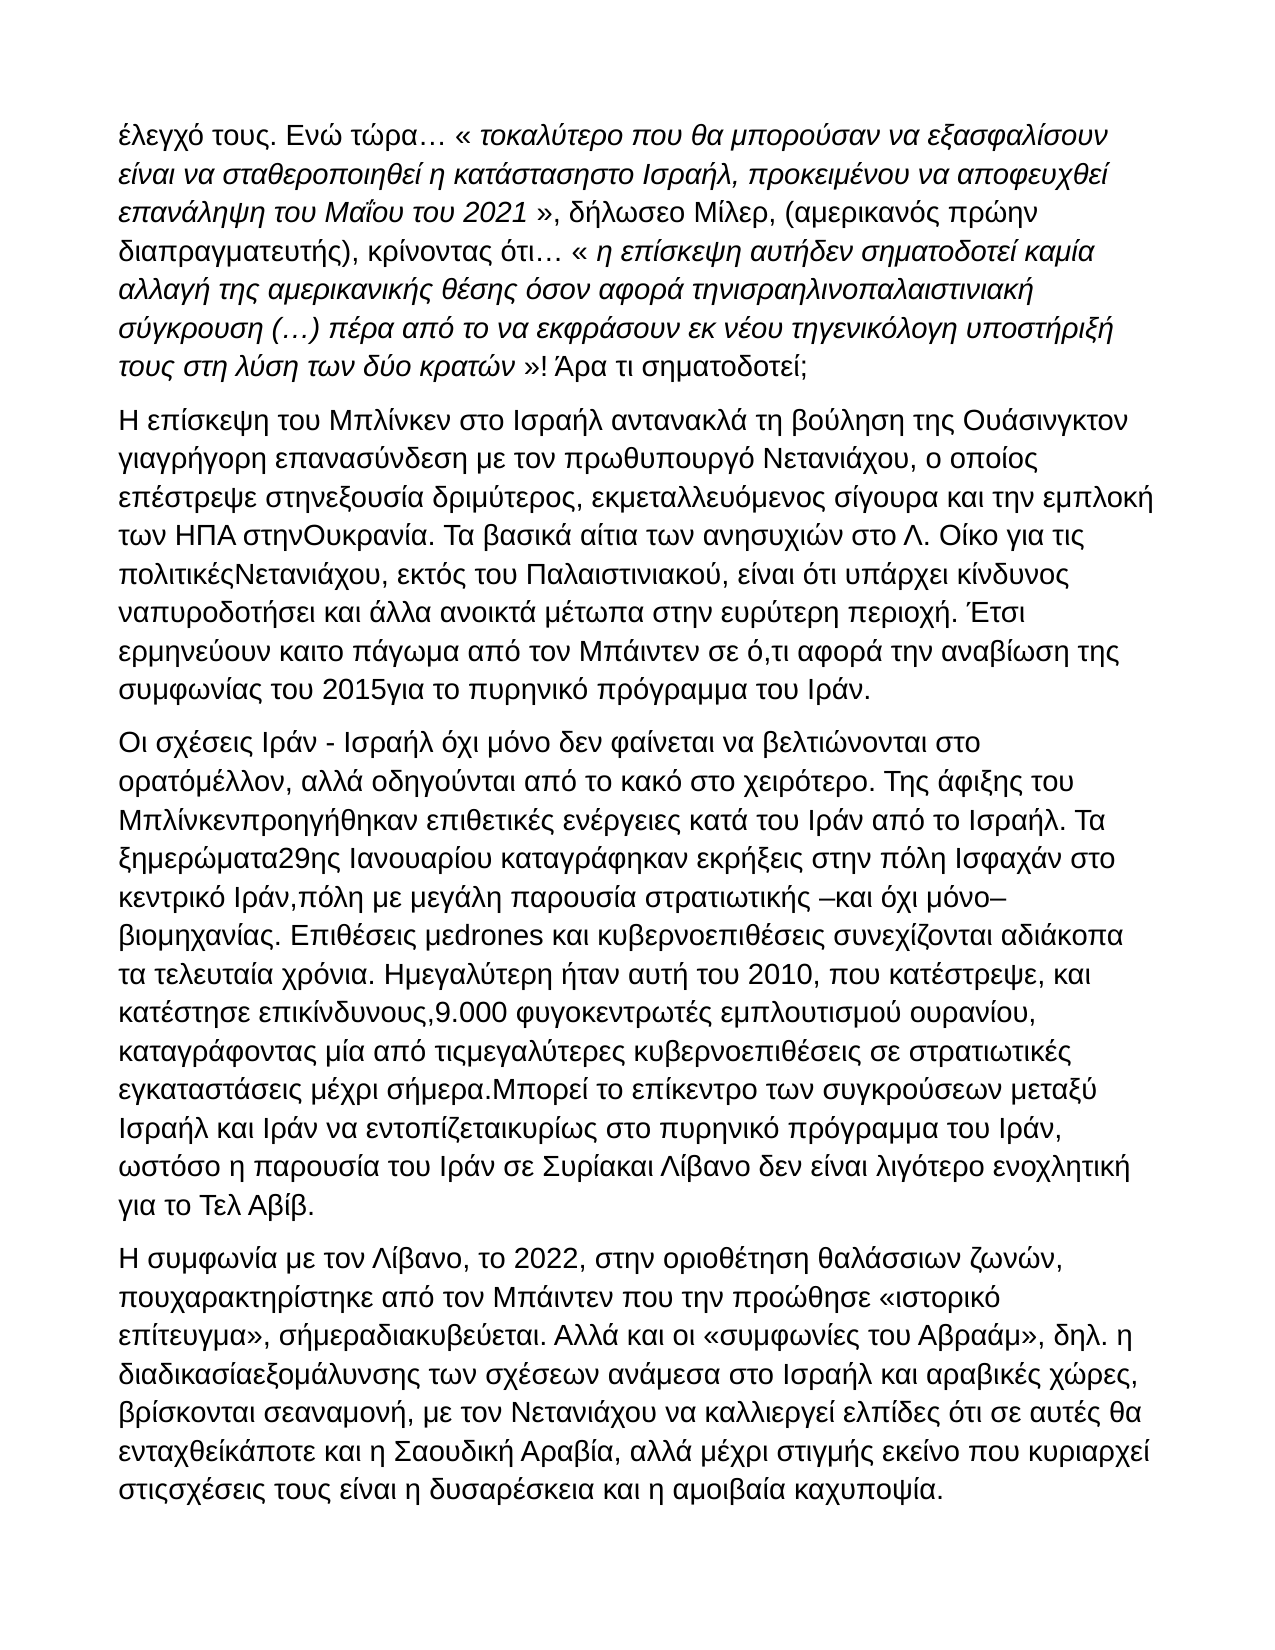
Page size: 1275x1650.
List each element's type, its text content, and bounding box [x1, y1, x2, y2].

text έλεγχό τους. Ενώ τώρα… « τοκαλύτερο που θα μπορούσαν να εξασφαλίσουν είναι να σταθεροποιηθεί η κατάστασηστο Ισραήλ, προκειμένου να αποφευχθεί επανάληψη του Μαΐου του 2021 », δήλωσεο Μίλερ, (αμερικανός πρώην διαπραγματευτής), κρίνοντας ότι… « η επίσκεψη αυτήδεν σηματοδοτεί καμία αλλαγή της αμερικανικής θέσης όσον αφορά τηνισραηλινοπαλαιστινιακή σύγκρουση (…) πέρα από το να εκφράσουν εκ νέου τηγενικόλογη υποστήριξή τους στη λύση των δύο κρατών »! Άρα τι σηματοδοτεί; [118, 118, 1157, 383]
text Η επίσκεψη του Μπλίνκεν στο Ισραήλ αντανακλά τη βούληση της Ουάσινγκτον γιαγρήγορη επανασύνδεση με τον πρωθυπουργό Νετανιάχου, ο οποίος επέστρεψε στηνεξουσία δριμύτερος, εκμεταλλευόμενος σίγουρα και την εμπλοκή των ΗΠΑ στηνΟυκρανία. Τα βασικά αίτια των ανησυχιών στο Λ. Οίκο για τις πολιτικέςΝετανιάχου, εκτός του Παλαιστινιακού, είναι ότι υπάρχει κίνδυνος ναπυροδοτήσει και άλλα ανοικτά μέτωπα στην ευρύτερη περιοχή. Έτσι ερμηνεύουν καιτο πάγωμα από τον Μπάιντεν σε ό,τι αφορά την αναβίωση της συμφωνίας του 2015για το πυρηνικό πρόγραμμα του Ιράν. [118, 402, 1157, 706]
text Οι σχέσεις Ιράν - Ισραήλ όχι μόνο δεν φαίνεται να βελτιώνονται στο ορατόμέλλον, αλλά οδηγούνται από το κακό στο χειρότερο. Της άφιξης του Μπλίνκενπροηγήθηκαν επιθετικές ενέργειες κατά του Ιράν από το Ισραήλ. Τα ξημερώματα29ης Ιανουαρίου καταγράφηκαν εκρήξεις στην πόλη Ισφαχάν στο κεντρικό Ιράν,πόλη με μεγάλη παρουσία στρατιωτικής –και όχι μόνο– βιομηχανίας. Επιθέσεις μεdrones και κυβερνοεπιθέσεις συνεχίζονται αδιάκοπα τα τελευταία χρόνια. Ημεγαλύτερη ήταν αυτή του 2010, που κατέστρεψε, και κατέστησε επικίνδυνους,9.000 φυγοκεντρωτές εμπλουτισμού ουρανίου, καταγράφοντας μία από τιςμεγαλύτερες κυβερνοεπιθέσεις σε στρατιωτικές εγκαταστάσεις μέχρι σήμερα.Μπορεί το επίκεντρο των συγκρούσεων μεταξύ Ισραήλ και Ιράν να εντοπίζεταικυρίως στο πυρηνικό πρόγραμμα του Ιράν, ωστόσο η παρουσία του Ιράν σε Συρίακαι Λίβανο δεν είναι λιγότερο ενοχλητική για το Τελ Αβίβ. [118, 725, 1157, 1221]
text Η συμφωνία με τον Λίβανο, το 2022, στην οριοθέτηση θαλάσσιων ζωνών, πουχαρακτηρίστηκε από τον Μπάιντεν που την προώθησε «ιστορικό επίτευγμα», σήμεραδιακυβεύεται. Αλλά και οι «συμφωνίες του Αβραάμ», δηλ. η διαδικασίαεξομάλυνσης των σχέσεων ανάμεσα στο Ισραήλ και αραβικές χώρες, βρίσκονται σεαναμονή, με τον Νετανιάχου να καλλιεργεί ελπίδες ότι σε αυτές θα ενταχθείκάποτε και η Σαουδική Αραβία, αλλά μέχρι στιγμής εκείνο που κυριαρχεί στιςσχέσεις τους είναι η δυσαρέσκεια και η αμοιβαία καχυποψία. [118, 1241, 1157, 1506]
